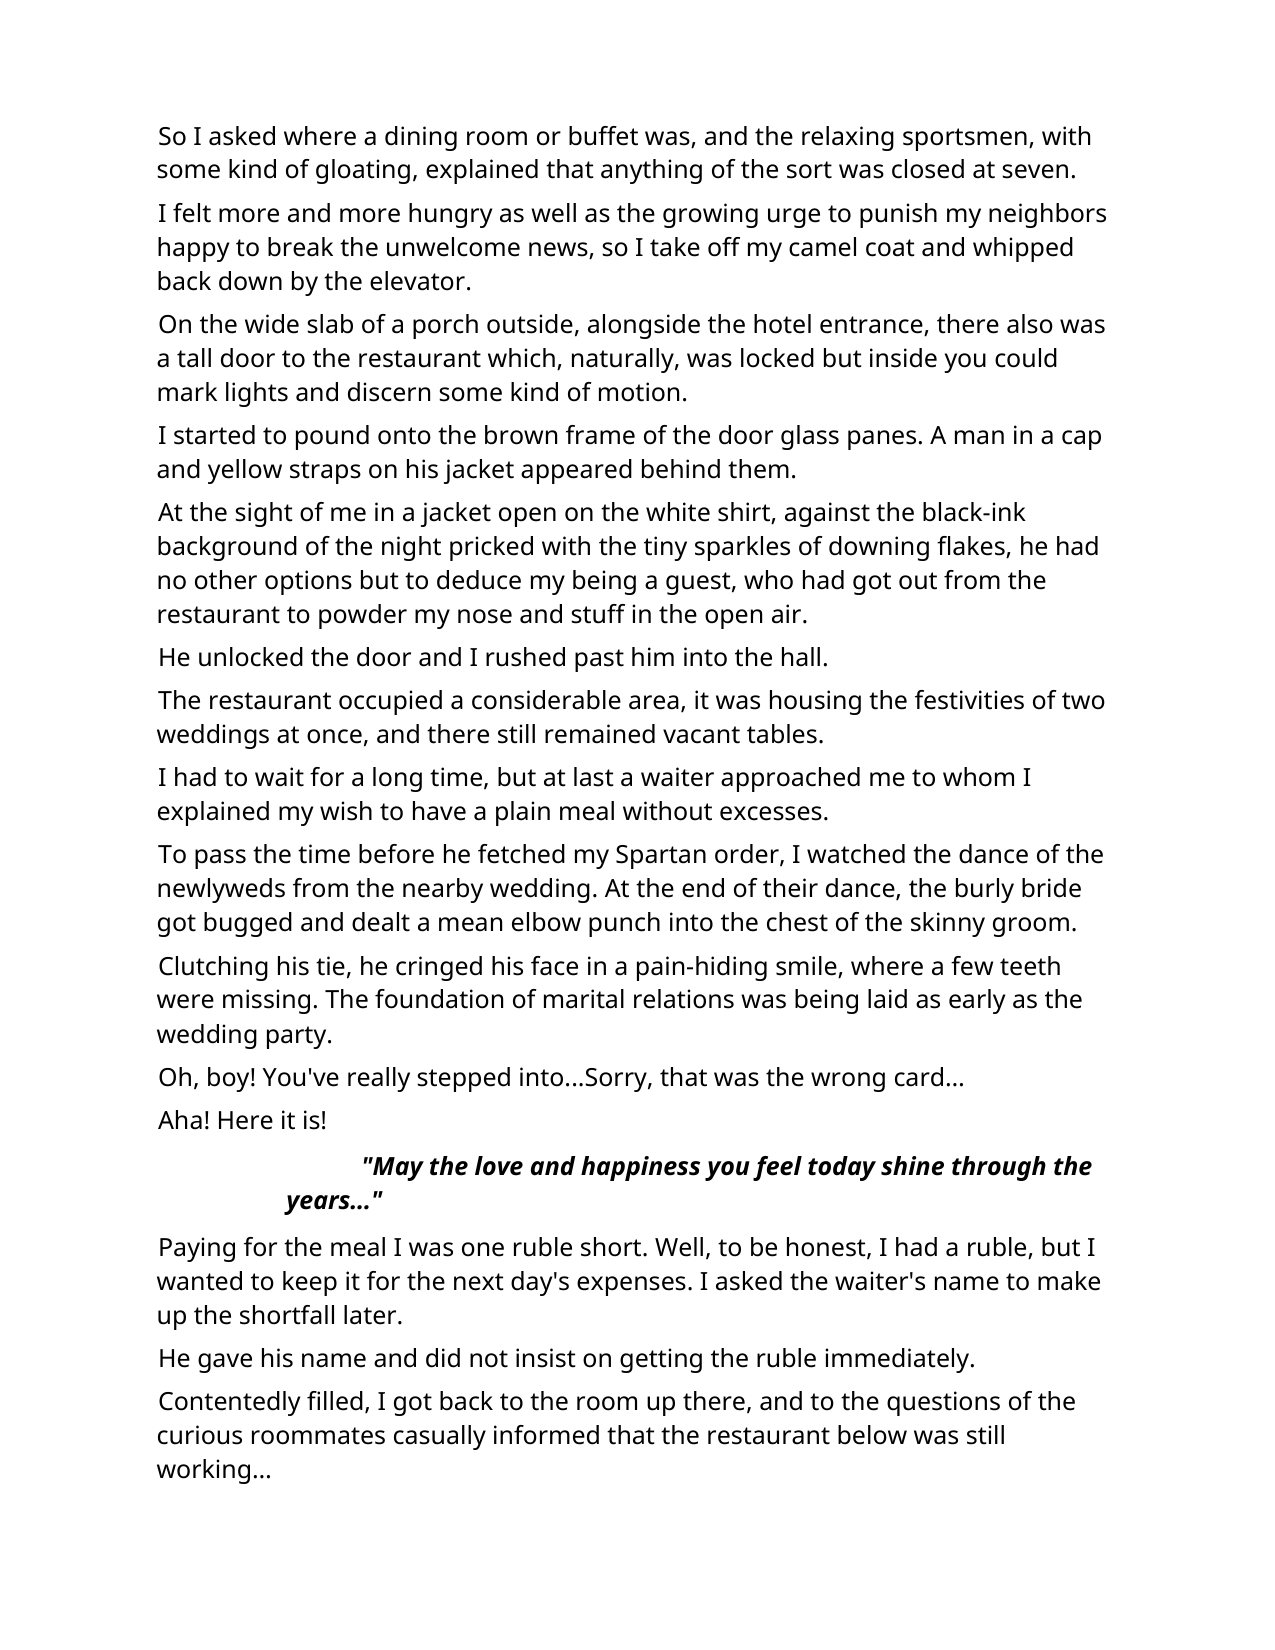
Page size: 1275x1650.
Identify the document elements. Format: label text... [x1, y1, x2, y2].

text Clutching his tie, he cringed his face in a pain-hiding smile, where a few teeth were missing. The foundation of marital relations was being laid as early as the wedding party. [156, 948, 1118, 1050]
text At the sight of me in a jacket open on the white shirt, against the black-ink background of the night pricked with the tiny sparkles of downing flakes, he had no other options but to deduce my being a guest, who had got out from the restaurant to powder my nose and stuff in the open air. [156, 494, 1118, 631]
text I had to wait for a long time, but at last a waiter approached me to whom I explained my wish to have a plain meal without excesses. [156, 760, 1118, 828]
text Paying for the meal I was one ruble short. Well, to be honest, I had a ruble, but I wanted to keep it for the next day's expenses. I asked the waiter's name to make up the shortfall later. [156, 1229, 1118, 1332]
text "May the love and happiness you feel today shine through the years…" [286, 1149, 1118, 1217]
text On the wide slab of a porch outside, alongside the hotel entrance, there also was a tall door to the restaurant which, naturally, was locked but inside you could mark lights and discern some kind of motion. [156, 306, 1118, 408]
text Aha! Here it is! [156, 1102, 1118, 1136]
text I started to pound onto the brown frame of the door glass panes. A man in a cap and yellow straps on his jacket appeared behind them. [156, 417, 1118, 486]
text So I asked where a dining room or buffet was, and the relaxing sportsmen, with some kind of gloating, explained that anything of the sort was closed at seven. [156, 118, 1118, 186]
text The restaurant occupied a considerable area, it was housing the festivities of two weddings at once, and there still remained vacant tables. [156, 683, 1118, 751]
text Oh, boy! You've really stepped into...Sorry, that was the wrong card… [156, 1059, 1118, 1093]
text Contentedly filled, I got back to the room up there, and to the questions of the curious roommates casually informed that the restaurant below was still working… [156, 1384, 1118, 1486]
text He gave his name and did not insist on getting the ruble immediately. [156, 1341, 1118, 1375]
text To pass the time before he fetched my Spartan order, I watched the dance of the newlyweds from the nearby wedding. At the end of their dance, the burly bride got bugged and dealt a mean elbow punch into the chest of the skinny groom. [156, 837, 1118, 939]
text I felt more and more hungry as well as the growing urge to punish my neighbors happy to break the unwelcome news, so I take off my camel coat and whipped back down by the elevator. [156, 195, 1118, 297]
text He unlocked the door and I rushed past him into the hall. [156, 640, 1118, 674]
